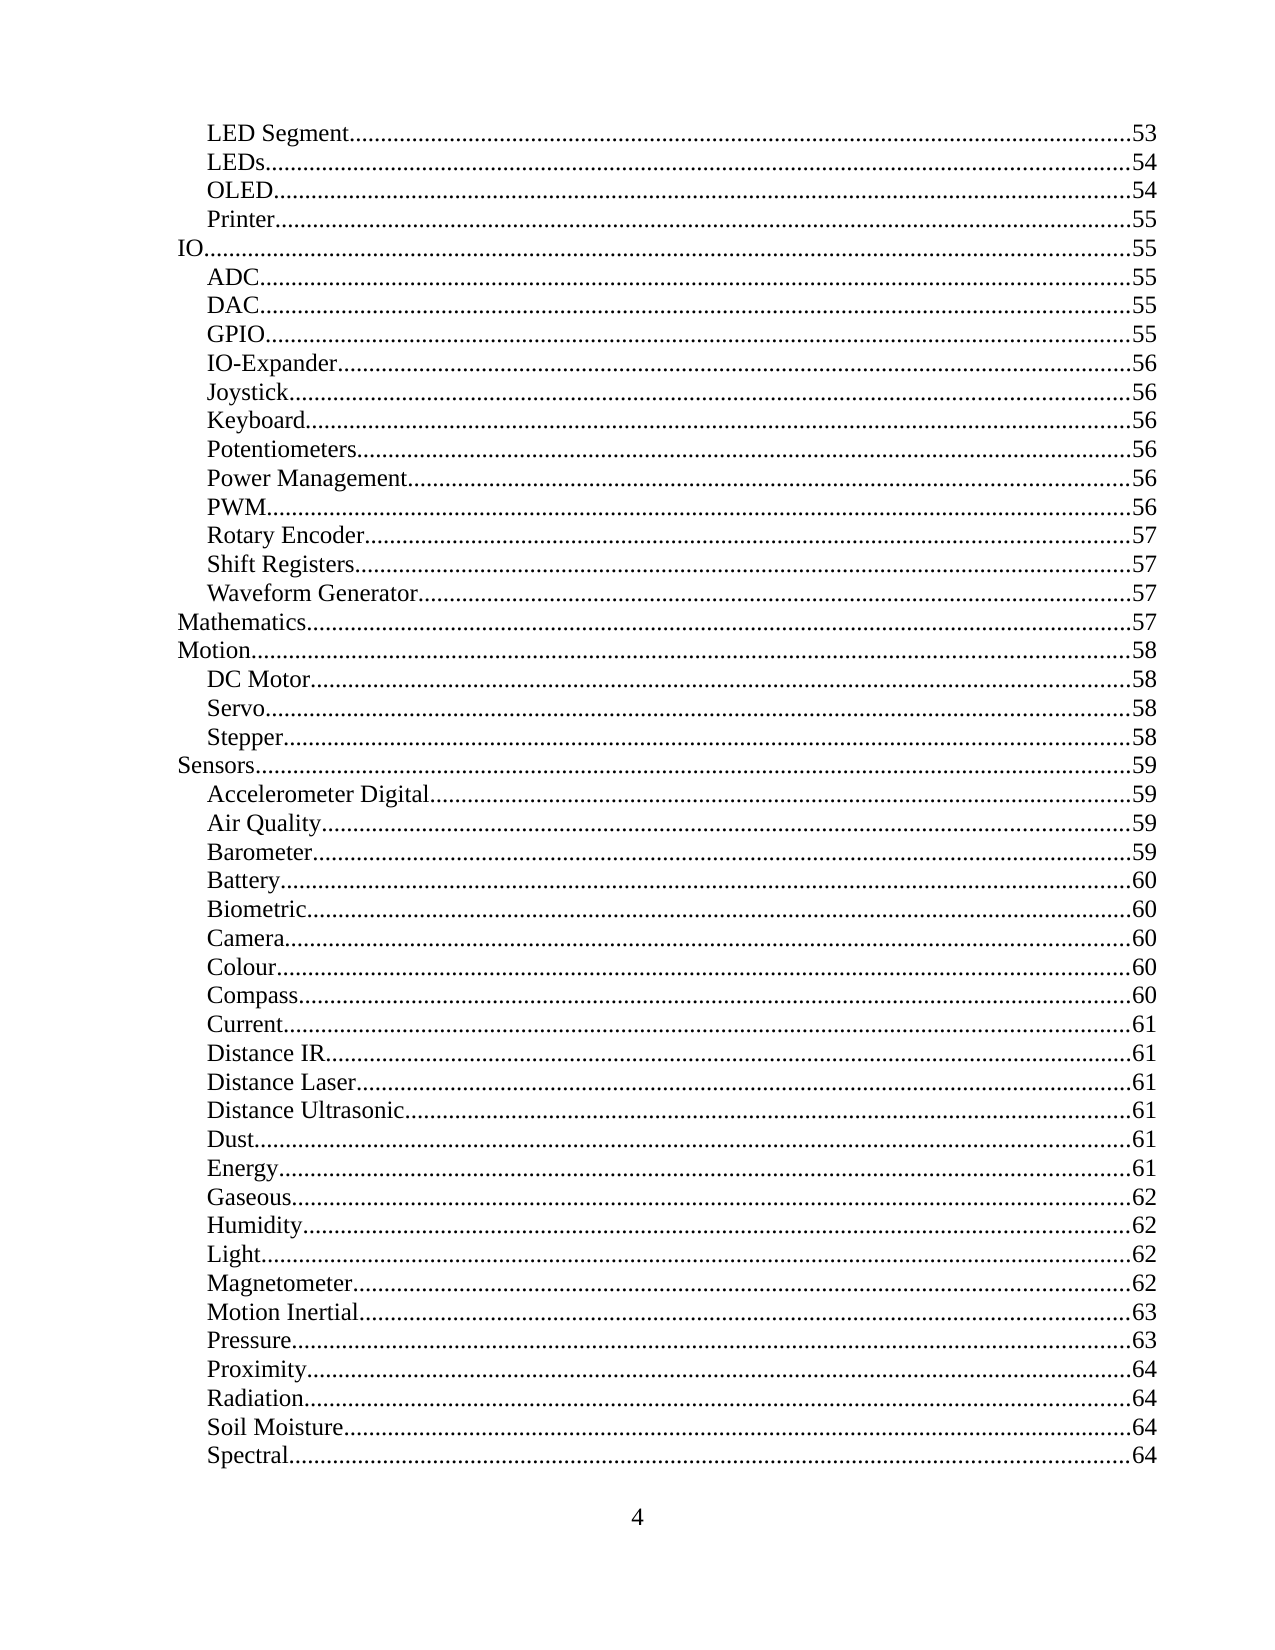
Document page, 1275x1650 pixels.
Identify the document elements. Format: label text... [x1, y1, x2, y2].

text ADC 55 [207, 262, 1157, 291]
text IO-Expander 56 [207, 348, 1157, 377]
text Pressure 63 [207, 1326, 1157, 1354]
text Accelerometer Digital 59 [207, 779, 1157, 808]
text Compass 60 [207, 981, 1157, 1009]
text Distance Laser 61 [207, 1067, 1157, 1096]
text Shift Registers 57 [207, 549, 1157, 578]
text Camera 60 [207, 923, 1157, 952]
text LED Segment 53 [207, 118, 1157, 147]
text LEDs 54 [207, 147, 1157, 176]
text Gaseous 62 [207, 1182, 1157, 1211]
text Mathematics 57 [177, 607, 1157, 636]
text Joystick 56 [207, 377, 1157, 406]
text OLED 54 [207, 176, 1157, 204]
text Biometric 60 [207, 894, 1157, 923]
text Light 62 [207, 1239, 1157, 1268]
text Servo 58 [207, 693, 1157, 722]
text Battery 60 [207, 866, 1157, 894]
text Colour 60 [207, 952, 1157, 981]
text Dust 61 [207, 1124, 1157, 1153]
text Proximity 64 [207, 1354, 1157, 1383]
text GPIO 55 [207, 319, 1157, 348]
text Soil Moisture 64 [207, 1412, 1157, 1441]
text Motion Inertial 63 [207, 1297, 1157, 1326]
text Radiation 64 [207, 1383, 1157, 1412]
text Magnetometer 62 [207, 1268, 1157, 1297]
text Rotary Encoder 57 [207, 521, 1157, 549]
text Humidity 62 [207, 1211, 1157, 1239]
text DC Motor 58 [207, 664, 1157, 693]
text Energy 61 [207, 1153, 1157, 1182]
text Barometer 59 [207, 837, 1157, 866]
text IO 55 [177, 233, 1157, 262]
text Air Quality 59 [207, 808, 1157, 837]
text Potentiometers 56 [207, 434, 1157, 463]
text Spectral 64 [207, 1441, 1157, 1469]
text Printer 55 [207, 204, 1157, 233]
text Power Management 56 [207, 463, 1157, 492]
text Sensors 59 [177, 751, 1157, 779]
text DAC 55 [207, 291, 1157, 319]
text Distance IR 61 [207, 1038, 1157, 1067]
text Stepper 58 [207, 722, 1157, 751]
text Distance Ultrasonic 61 [207, 1096, 1157, 1124]
text Keyboard 56 [207, 406, 1157, 434]
text Motion 58 [177, 636, 1157, 664]
text PWM 56 [207, 492, 1157, 521]
text Current 61 [207, 1009, 1157, 1038]
text Waveform Generator 57 [207, 578, 1157, 607]
